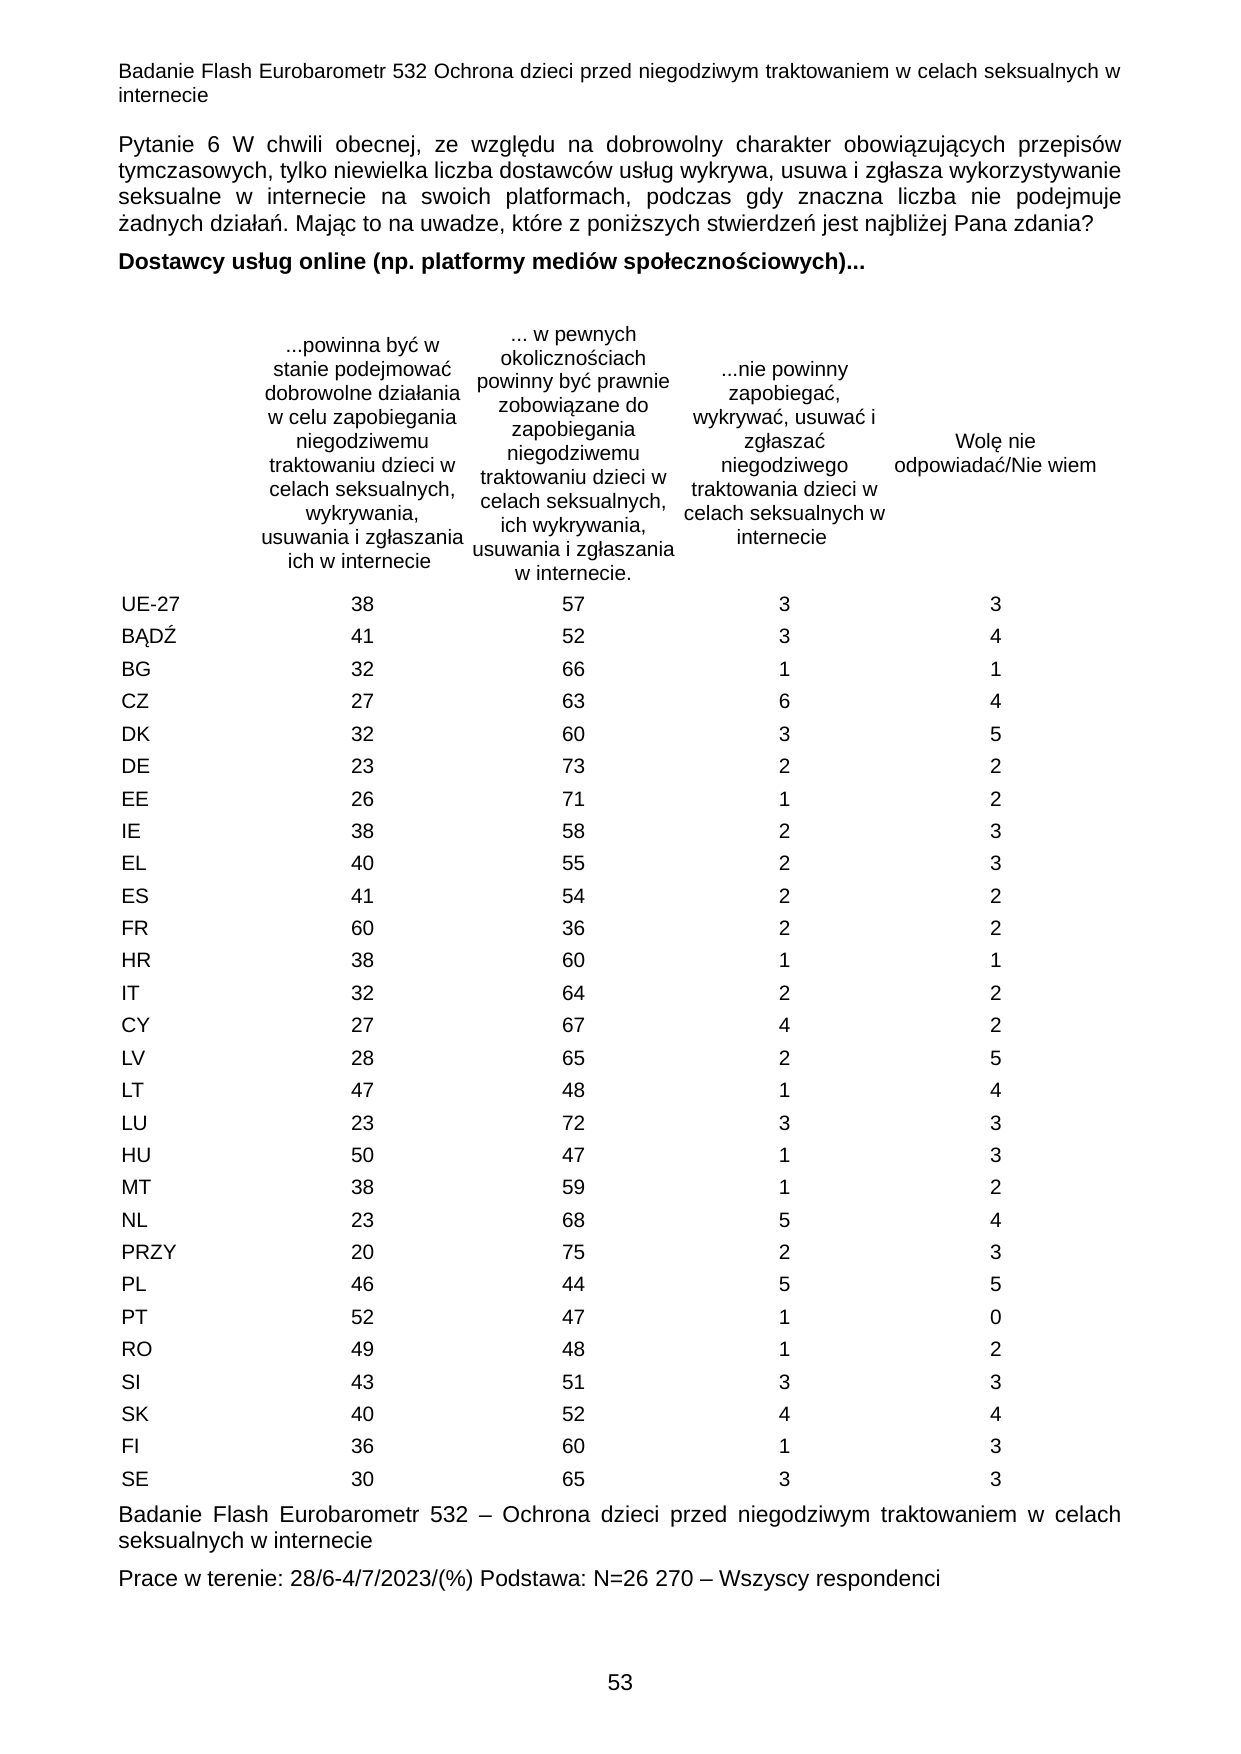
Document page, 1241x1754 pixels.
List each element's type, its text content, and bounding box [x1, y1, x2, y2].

table_cell 36 [468, 912, 679, 944]
table_cell 4 [890, 1203, 1101, 1236]
table_cell PL [118, 1268, 257, 1301]
table_cell 3 [890, 1236, 1101, 1268]
table_cell HU [118, 1139, 257, 1171]
table_cell SK [118, 1398, 257, 1430]
table_cell 2 [679, 815, 890, 847]
table_cell LU [118, 1106, 257, 1138]
table_cell 1 [679, 1171, 890, 1203]
table_cell 43 [257, 1365, 468, 1398]
table_cell RO [118, 1333, 257, 1365]
table_cell 4 [890, 1074, 1101, 1106]
table_cell 2 [890, 977, 1101, 1009]
table_cell 1 [679, 782, 890, 814]
table_cell 1 [679, 1301, 890, 1333]
table_cell 47 [257, 1074, 468, 1106]
table_cell 4 [890, 620, 1101, 653]
table_cell 23 [257, 1106, 468, 1138]
table_cell 27 [257, 685, 468, 717]
table_cell 3 [679, 1463, 890, 1495]
table_cell 60 [468, 718, 679, 750]
table_cell SI [118, 1365, 257, 1398]
table_cell 68 [468, 1203, 679, 1236]
table_cell 2 [890, 912, 1101, 944]
table_cell 30 [257, 1463, 468, 1495]
table_header ... w pewnych okolicznościach powinny być prawnie zobowiązane do zapobiegania niegodziwemu traktowaniu dzieci w celach seksualnych, ich wykrywania, usuwania i zgłaszania w internecie. [468, 319, 679, 588]
table_cell 3 [890, 588, 1101, 620]
table_cell BG [118, 653, 257, 685]
table_cell LV [118, 1041, 257, 1074]
table_cell PRZY [118, 1236, 257, 1268]
table_cell 3 [890, 815, 1101, 847]
table_cell ES [118, 879, 257, 912]
table_cell 5 [679, 1203, 890, 1236]
table_cell 58 [468, 815, 679, 847]
table_cell 32 [257, 653, 468, 685]
text Dostawcy usług online (np. platformy mediów społecznościowych)... [118, 248, 1122, 274]
table_cell 52 [257, 1301, 468, 1333]
table_cell 27 [257, 1009, 468, 1041]
table_cell 4 [890, 685, 1101, 717]
table_cell DK [118, 718, 257, 750]
table_cell FI [118, 1430, 257, 1462]
table_cell 66 [468, 653, 679, 685]
table_cell 2 [679, 1041, 890, 1074]
table_cell 2 [890, 879, 1101, 912]
table_cell 40 [257, 847, 468, 879]
table_header ...nie powinny zapobiegać, wykrywać, usuwać i zgłaszać niegodziwego traktowania dzieci w celach seksualnych w internecie [679, 319, 890, 588]
table_cell 38 [257, 588, 468, 620]
table_cell 5 [890, 1268, 1101, 1301]
table_cell 65 [468, 1463, 679, 1495]
table_cell IE [118, 815, 257, 847]
table_header ...powinna być w stanie podejmować dobrowolne działania w celu zapobiegania niegodziwemu traktowaniu dzieci w celach seksualnych, wykrywania, usuwania i zgłaszania ich w internecie [257, 319, 468, 588]
table_cell 3 [890, 1365, 1101, 1398]
table_cell 28 [257, 1041, 468, 1074]
table_cell 3 [679, 1106, 890, 1138]
table_cell 5 [679, 1268, 890, 1301]
table_cell 67 [468, 1009, 679, 1041]
table_cell BĄDŹ [118, 620, 257, 653]
table_cell 3 [679, 1365, 890, 1398]
table_cell CY [118, 1009, 257, 1041]
table_cell 71 [468, 782, 679, 814]
table_cell 3 [890, 1139, 1101, 1171]
table_cell 2 [679, 912, 890, 944]
table_cell 36 [257, 1430, 468, 1462]
table_cell 57 [468, 588, 679, 620]
table_cell 2 [679, 879, 890, 912]
table_cell 50 [257, 1139, 468, 1171]
table_cell LT [118, 1074, 257, 1106]
table_cell 23 [257, 1203, 468, 1236]
table_cell 46 [257, 1268, 468, 1301]
table_cell 60 [257, 912, 468, 944]
table_cell NL [118, 1203, 257, 1236]
table_cell 1 [890, 944, 1101, 977]
table_cell 2 [890, 750, 1101, 782]
table_cell 38 [257, 815, 468, 847]
table_cell 48 [468, 1074, 679, 1106]
table_cell PT [118, 1301, 257, 1333]
table_cell 1 [679, 1333, 890, 1365]
table_cell 1 [890, 653, 1101, 685]
table_cell FR [118, 912, 257, 944]
table_cell 48 [468, 1333, 679, 1365]
table_cell 2 [890, 1333, 1101, 1365]
table_cell 4 [890, 1398, 1101, 1430]
table_cell 55 [468, 847, 679, 879]
table_cell 49 [257, 1333, 468, 1365]
table_cell 1 [679, 1430, 890, 1462]
table_cell 59 [468, 1171, 679, 1203]
table_cell 38 [257, 1171, 468, 1203]
table_cell 5 [890, 1041, 1101, 1074]
table_cell 1 [679, 944, 890, 977]
table_cell 26 [257, 782, 468, 814]
table_cell 2 [679, 1236, 890, 1268]
table_cell 75 [468, 1236, 679, 1268]
table_cell 3 [890, 1106, 1101, 1138]
table_cell 41 [257, 620, 468, 653]
text Badanie Flash Eurobarometr 532 – Ochrona dzieci przed niegodziwym traktowaniem w celach seksualnych w internecie [118, 1501, 1122, 1553]
table_cell 44 [468, 1268, 679, 1301]
table_cell 1 [679, 1139, 890, 1171]
table_cell 60 [468, 1430, 679, 1462]
table_cell UE-27 [118, 588, 257, 620]
table_cell 23 [257, 750, 468, 782]
table_cell 64 [468, 977, 679, 1009]
table_cell 3 [890, 1463, 1101, 1495]
table_cell MT [118, 1171, 257, 1203]
text Prace w terenie: 28/6-4/7/2023/(%) Podstawa: N=26 270 – Wszyscy respondenci [118, 1565, 1122, 1592]
table_cell HR [118, 944, 257, 977]
table_cell 3 [890, 847, 1101, 879]
table_cell 2 [890, 1171, 1101, 1203]
table_cell 72 [468, 1106, 679, 1138]
table_cell 54 [468, 879, 679, 912]
table_cell 51 [468, 1365, 679, 1398]
table_header [118, 319, 257, 588]
table_cell 73 [468, 750, 679, 782]
table_cell 3 [679, 620, 890, 653]
table_cell 20 [257, 1236, 468, 1268]
table_cell 1 [679, 1074, 890, 1106]
table_cell 2 [890, 1009, 1101, 1041]
table_cell 4 [679, 1398, 890, 1430]
table_cell 6 [679, 685, 890, 717]
table_cell 2 [890, 782, 1101, 814]
table_cell 3 [679, 588, 890, 620]
table_cell 4 [679, 1009, 890, 1041]
table_cell 63 [468, 685, 679, 717]
table_cell 2 [679, 750, 890, 782]
table_cell 2 [679, 847, 890, 879]
table_cell 60 [468, 944, 679, 977]
table_cell 5 [890, 718, 1101, 750]
table_cell SE [118, 1463, 257, 1495]
table_cell 2 [679, 977, 890, 1009]
table_cell 41 [257, 879, 468, 912]
table_cell DE [118, 750, 257, 782]
table_cell 1 [679, 653, 890, 685]
table_cell 0 [890, 1301, 1101, 1333]
table_cell 40 [257, 1398, 468, 1430]
table_cell 3 [679, 718, 890, 750]
table_cell CZ [118, 685, 257, 717]
table_cell 3 [890, 1430, 1101, 1462]
table_cell 32 [257, 718, 468, 750]
table_cell 52 [468, 620, 679, 653]
table_cell 47 [468, 1139, 679, 1171]
table_cell 47 [468, 1301, 679, 1333]
table_cell 52 [468, 1398, 679, 1430]
table_cell 65 [468, 1041, 679, 1074]
table_cell EE [118, 782, 257, 814]
table_cell EL [118, 847, 257, 879]
table_cell IT [118, 977, 257, 1009]
table_cell 38 [257, 944, 468, 977]
table_cell 32 [257, 977, 468, 1009]
text Pytanie 6 W chwili obecnej, ze względu na dobrowolny charakter obowiązujących przepisów tymczasowych, tylko niewielka liczba dostawców usług wykrywa, usuwa i zgłasza wykorzystywanie seksualne w internecie na swoich platformach, podczas gdy znaczna liczba nie podejmuje żadnych działań. Mając to na uwadze, które z poniższych stwierdzeń jest najbliżej Pana zdania? [118, 131, 1122, 236]
table_header Wolę nie odpowiadać/Nie wiem [890, 319, 1101, 588]
